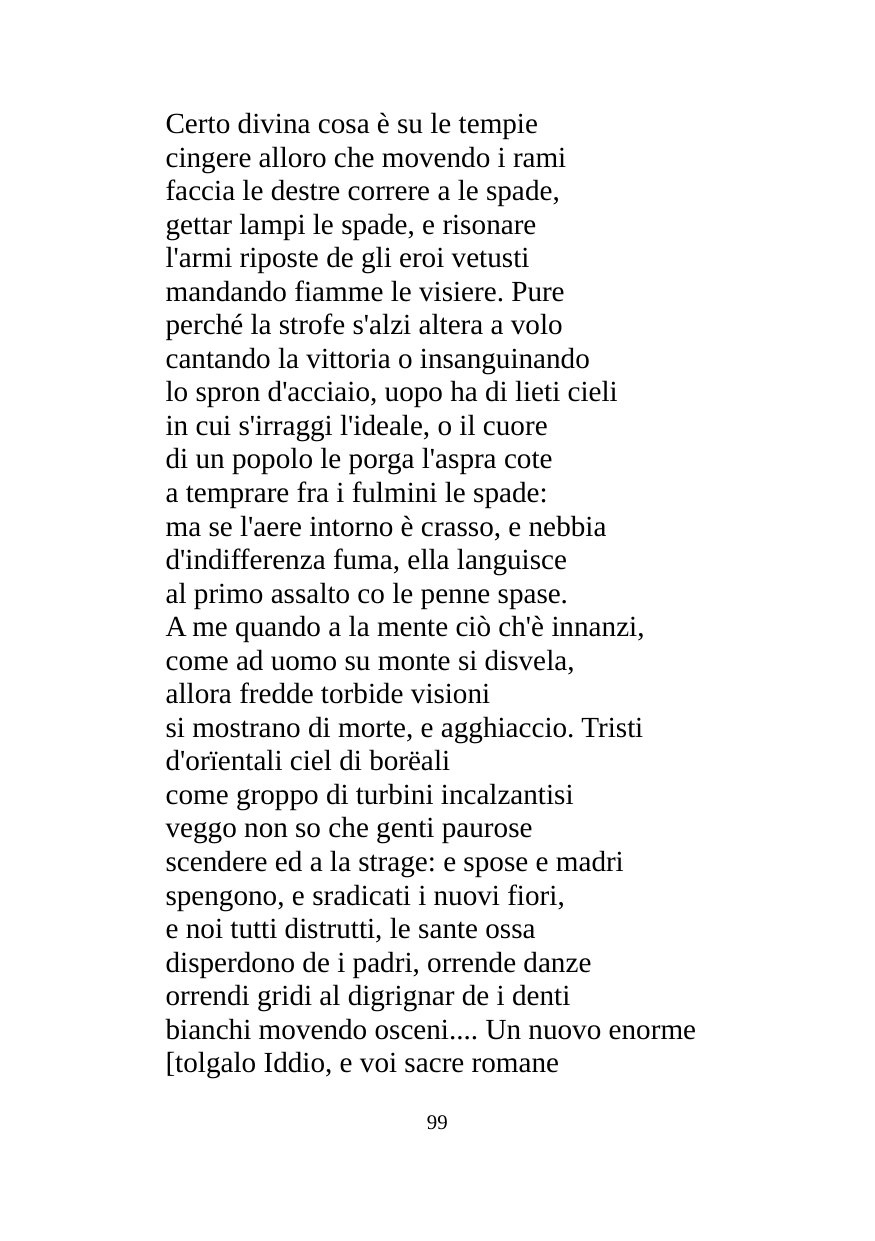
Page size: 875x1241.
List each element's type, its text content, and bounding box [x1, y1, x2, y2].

text Certo divina cosa è su le tempie cingere alloro che movendo i rami faccia le destre correre a le spade, gettar lampi le spade, e risonare l'armi riposte de gli eroi vetusti mandando fiamme le visiere. Pure perché la strofe s'alzi altera a volo cantando la vittoria o insanguinando lo spron d'acciaio, uopo ha di lieti cieli in cui s'irraggi l'ideale, o il cuore di un popolo le porga l'aspra cote a temprare fra i fulmini le spade: ma se l'aere intorno è crasso, e nebbia d'indifferenza fuma, ella languisce al primo assalto co le penne spase. A me quando a la mente ciò ch'è innanzi, come ad uomo su monte si disvela, allora fredde torbide visioni si mostrano di morte, e agghiaccio. Tristi d'orïentali ciel di borëali come groppo di turbini incalzantisi veggo non so che genti paurose scendere ed a la strage: e spose e madri spengono, e sradicati i nuovi fiori, e noi tutti distrutti, le sante ossa disperdono de i padri, orrende danze orrendi gridi al digrignar de i denti bianchi movendo osceni.... Un nuovo enorme [tolgalo Iddio, e voi sacre romane [165, 106, 768, 1079]
